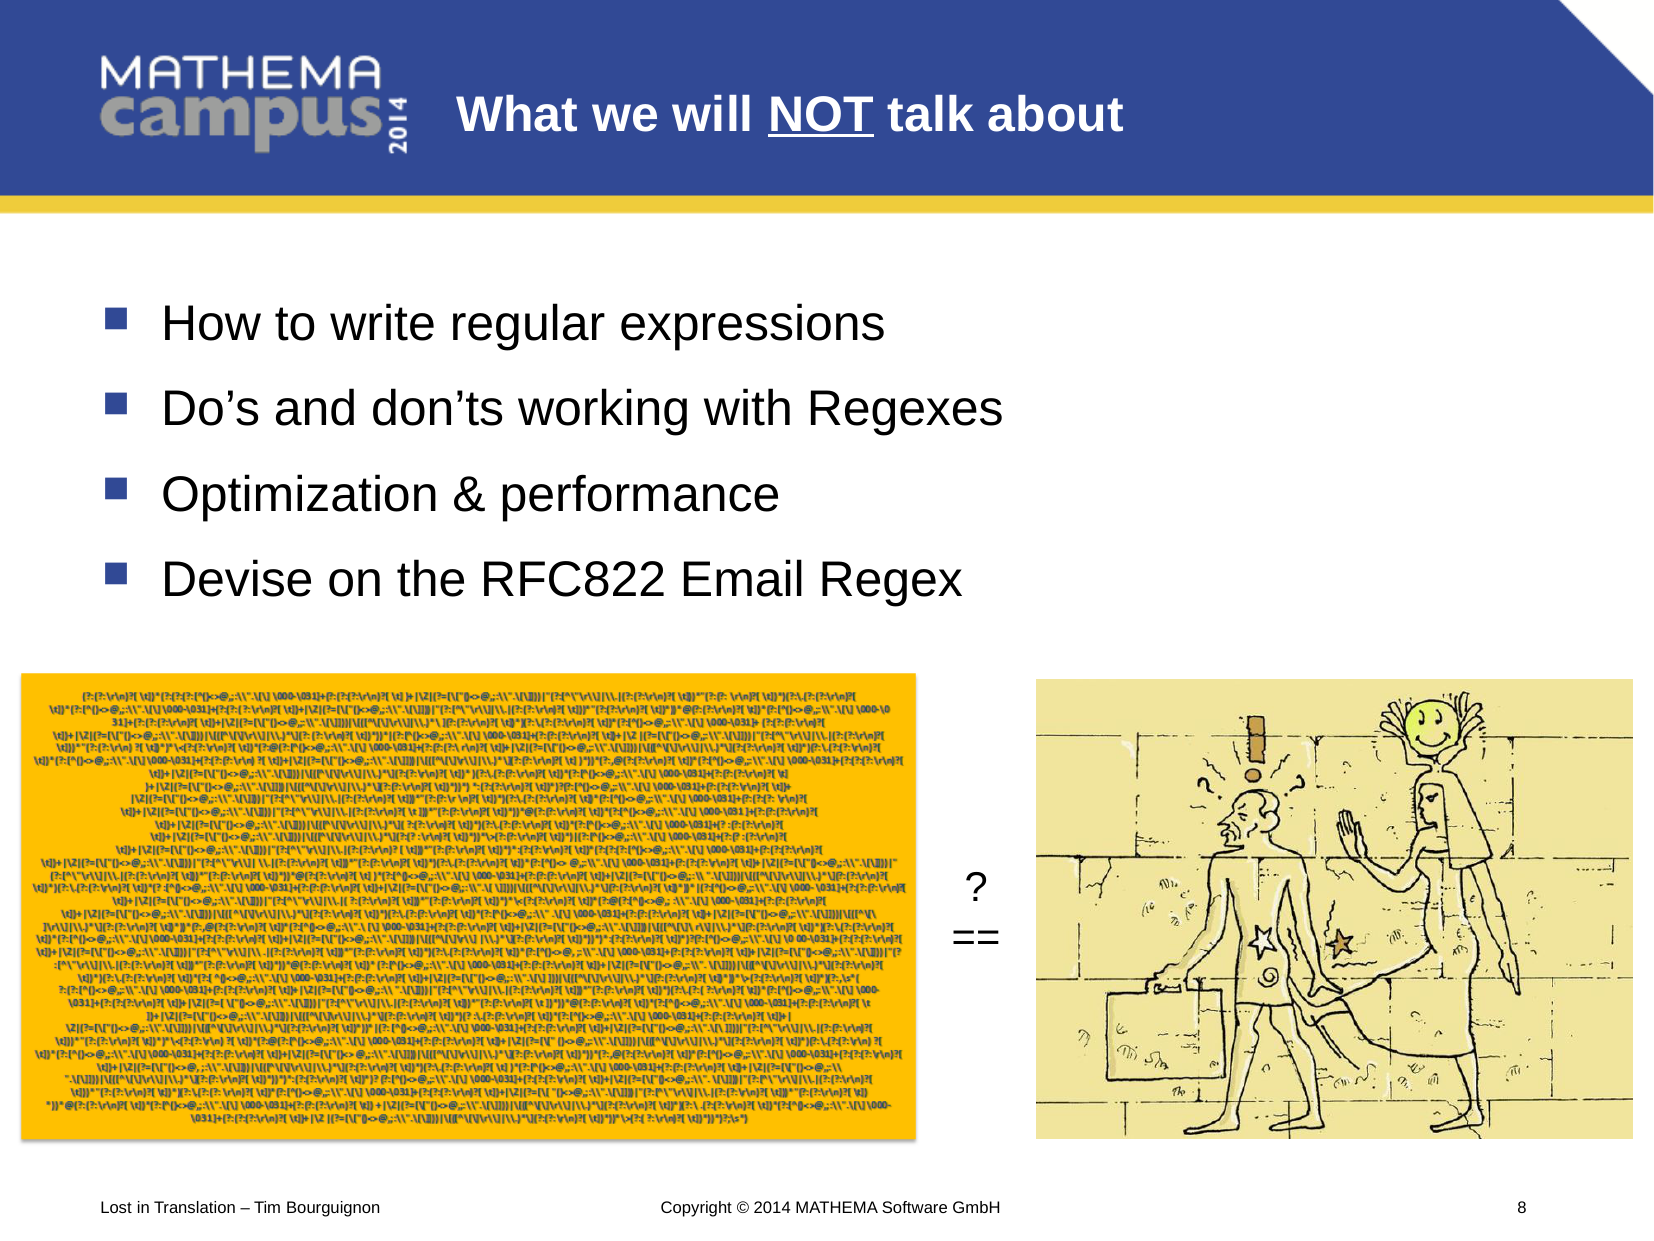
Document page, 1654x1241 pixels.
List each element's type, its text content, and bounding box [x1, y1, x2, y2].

picture [13, 665, 929, 1150]
title What we will NOT talk about [456, 68, 1528, 160]
picture [0, 0, 1654, 217]
picture [1036, 679, 1633, 1139]
text_box ? == [936, 852, 1016, 968]
list How to write regular expressions Do’s and don’ts working with Regexes Optimization & performance Devise on the RFC822 Email Regex [101, 295, 1528, 1139]
